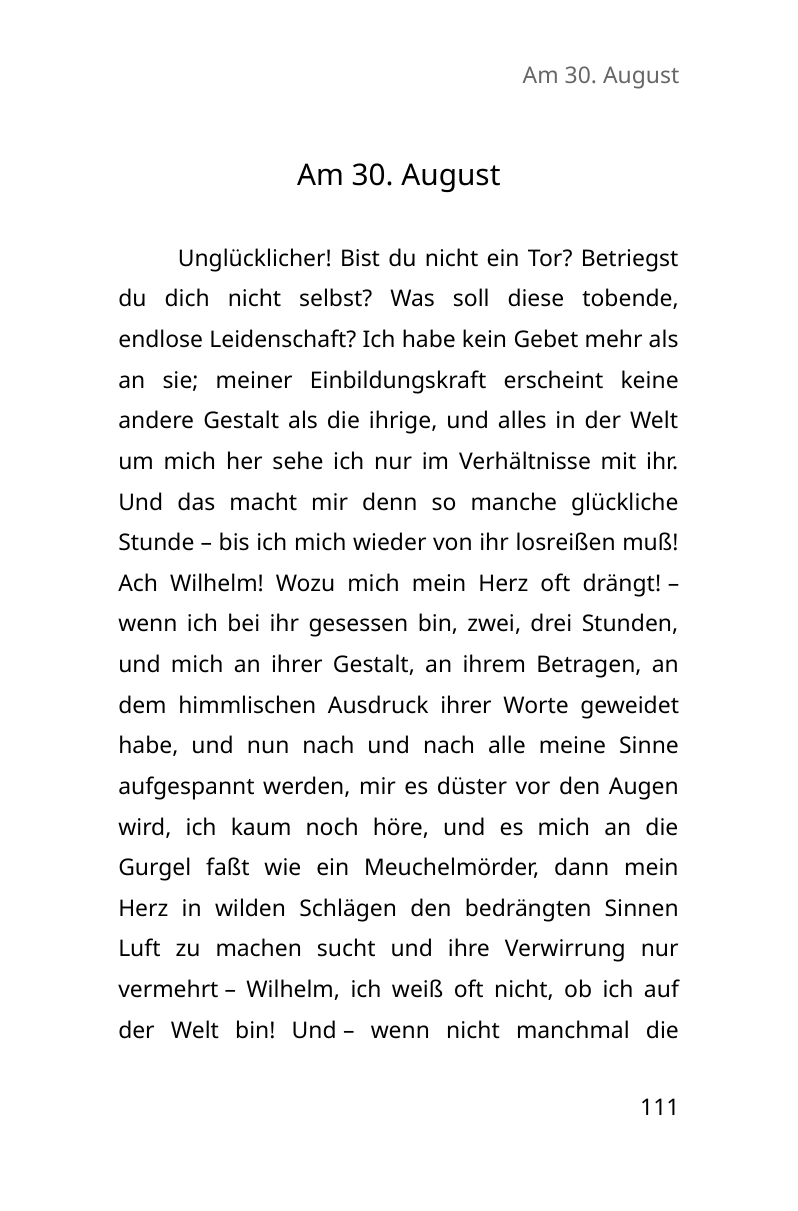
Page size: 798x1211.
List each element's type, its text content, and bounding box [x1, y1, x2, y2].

text Unglücklicher! Bist du nicht ein Tor? Betriegst du dich nicht selbst? Was soll diese tobende, endlose Leidenschaft? Ich habe kein Gebet mehr als an sie; meiner Einbildungskraft erscheint keine andere Gestalt als die ihrige, und alles in der Welt um mich her sehe ich nur im Verhältnisse mit ihr. Und das macht mir denn so manche glückliche Stunde – bis ich mich wieder von ihr losreißen muß! Ach Wilhelm! Wozu mich mein Herz oft drängt! – wenn ich bei ihr gesessen bin, zwei, drei Stunden, und mich an ihrer Gestalt, an ihrem Betragen, an dem himmlischen Ausdruck ihrer Worte geweidet habe, und nun nach und nach alle meine Sinne aufgespannt werden, mir es düster vor den Augen wird, ich kaum noch höre, und es mich an die Gurgel faßt wie ein Meuchelmörder, dann mein Herz in wilden Schlägen den bedrängten Sinnen Luft zu machen sucht und ihre Verwirrung nur vermehrt – Wilhelm, ich weiß oft nicht, ob ich auf der Welt bin! Und – wenn nicht manchmal die [118, 217, 679, 1045]
subtitle Am 30. August [118, 120, 679, 194]
